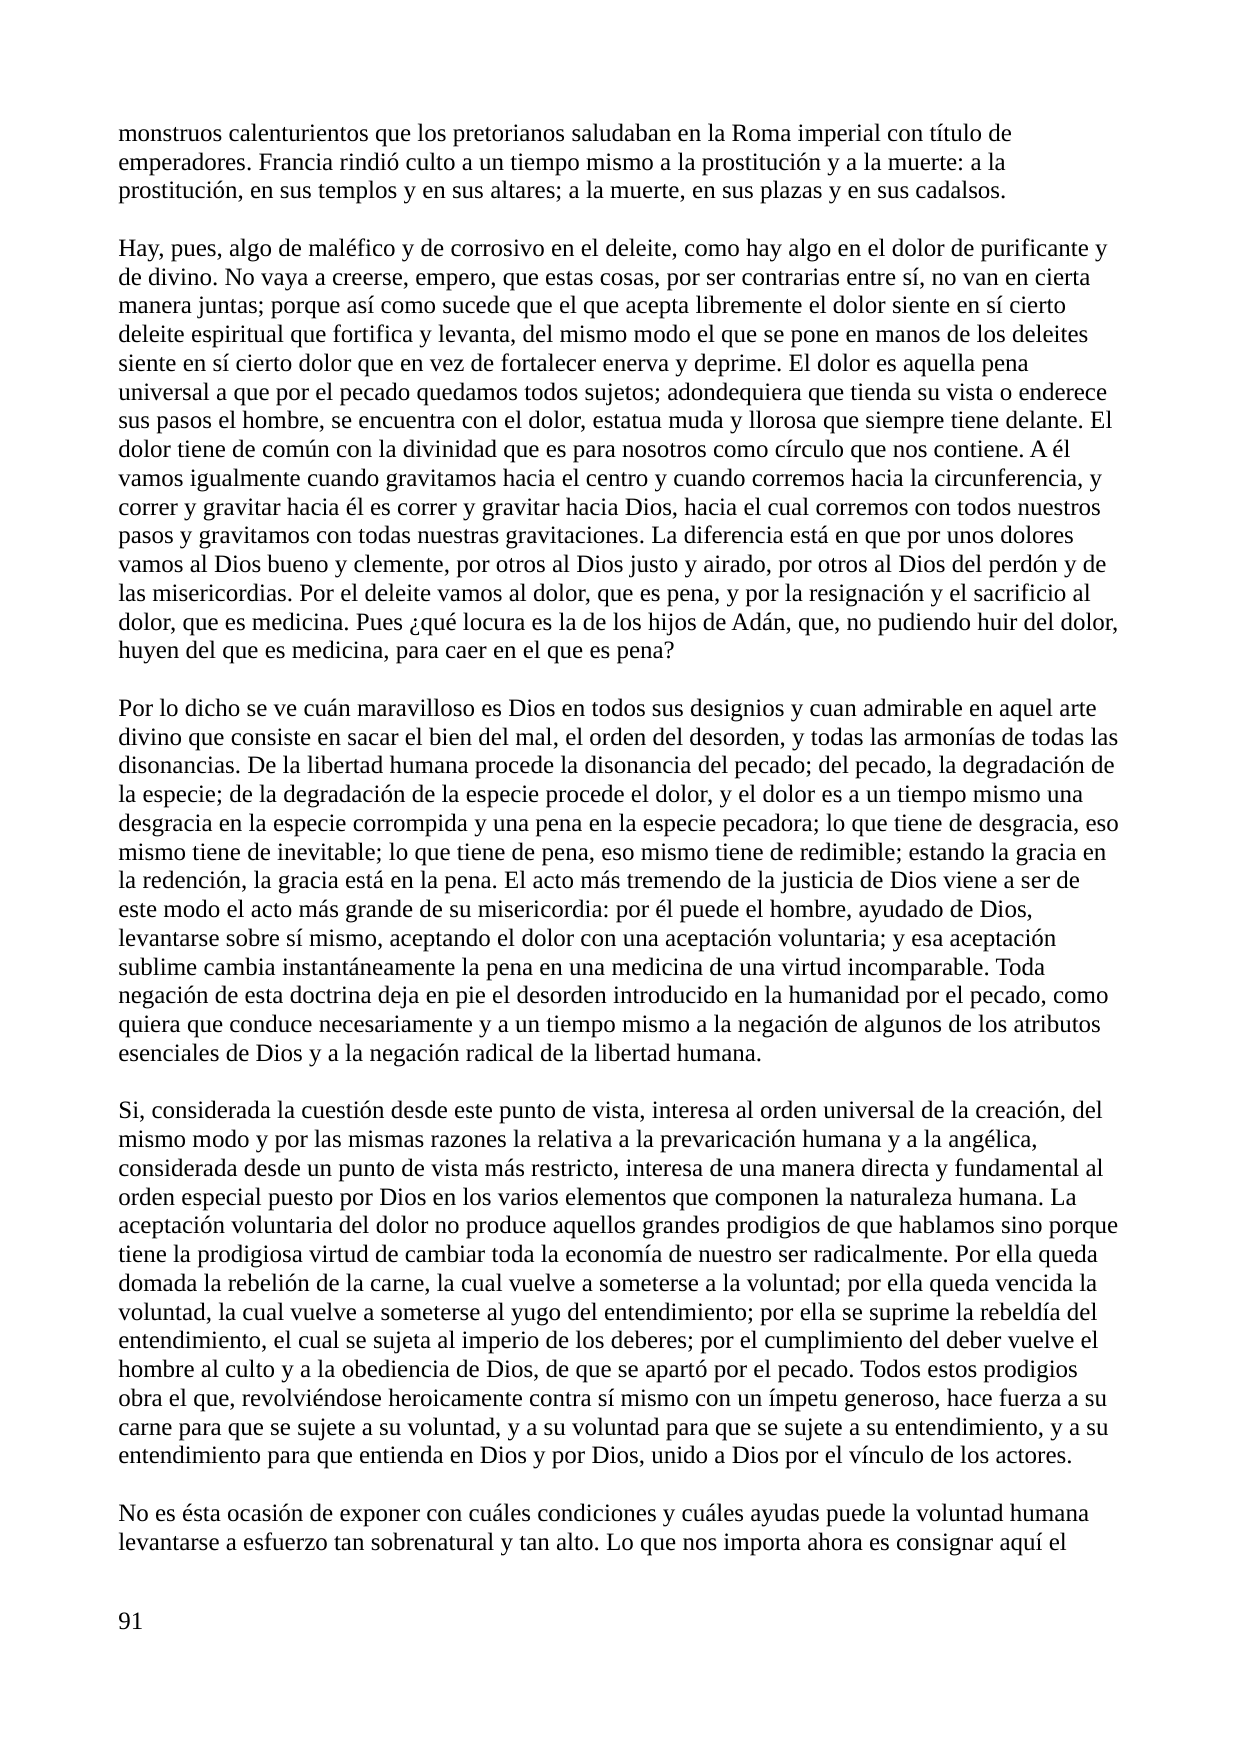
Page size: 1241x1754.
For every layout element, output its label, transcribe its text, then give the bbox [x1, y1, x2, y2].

text Si, considerada la cuestión desde este punto de vista, interesa al orden universal de la creación, del mismo modo y por las mismas razones la relativa a la prevaricación humana y a la angélica, considerada desde un punto de vista más restricto, interesa de una manera directa y fundamental al orden especial puesto por Dios en los varios elementos que componen la naturaleza humana. La aceptación voluntaria del dolor no produce aquellos grandes prodigios de que hablamos sino porque tiene la prodigiosa virtud de cambiar toda la economía de nuestro ser radicalmente. Por ella queda domada la rebelión de la carne, la cual vuelve a someterse a la voluntad; por ella queda vencida la voluntad, la cual vuelve a someterse al yugo del entendimiento; por ella se suprime la rebeldía del entendimiento, el cual se sujeta al imperio de los deberes; por el cumplimiento del deber vuelve el hombre al culto y a la obediencia de Dios, de que se apartó por el pecado. Todos estos prodigios obra el que, revolviéndose heroicamente contra sí mismo con un ímpetu generoso, hace fuerza a su carne para que se sujete a su voluntad, y a su voluntad para que se sujete a su entendimiento, y a su entendimiento para que entienda en Dios y por Dios, unido a Dios por el vínculo de los actores. [118, 1096, 1122, 1469]
text No es ésta ocasión de exponer con cuáles condiciones y cuáles ayudas puede la voluntad humana levantarse a esfuerzo tan sobrenatural y tan alto. Lo que nos importa ahora es consignar aquí el [118, 1498, 1122, 1556]
text monstruos calenturientos que los pretorianos saludaban en la Roma imperial con título de emperadores. Francia rindió culto a un tiempo mismo a la prostitución y a la muerte: a la prostitución, en sus templos y en sus altares; a la muerte, en sus plazas y en sus cadalsos. [118, 118, 1122, 204]
text Por lo dicho se ve cuán maravilloso es Dios en todos sus designios y cuan admirable en aquel arte divino que consiste en sacar el bien del mal, el orden del desorden, y todas las armonías de todas las disonancias. De la libertad humana procede la disonancia del pecado; del pecado, la degradación de la especie; de la degradación de la especie procede el dolor, y el dolor es a un tiempo mismo una desgracia en la especie corrompida y una pena en la especie pecadora; lo que tiene de desgracia, eso mismo tiene de inevitable; lo que tiene de pena, eso mismo tiene de redimible; estando la gracia en la redención, la gracia está en la pena. El acto más tremendo de la justicia de Dios viene a ser de este modo el acto más grande de su misericordia: por él puede el hombre, ayudado de Dios, levantarse sobre sí mismo, aceptando el dolor con una aceptación voluntaria; y esa aceptación sublime cambia instantáneamente la pena en una medicina de una virtud incomparable. Toda negación de esta doctrina deja en pie el desorden introducido en la humanidad por el pecado, como quiera que conduce necesariamente y a un tiempo mismo a la negación de algunos de los atributos esenciales de Dios y a la negación radical de la libertad humana. [118, 693, 1122, 1067]
text Hay, pues, algo de maléfico y de corrosivo en el deleite, como hay algo en el dolor de purificante y de divino. No vaya a creerse, empero, que estas cosas, por ser contrarias entre sí, no van en cierta manera juntas; porque así como sucede que el que acepta libremente el dolor siente en sí cierto deleite espiritual que fortifica y levanta, del mismo modo el que se pone en manos de los deleites siente en sí cierto dolor que en vez de fortalecer enerva y deprime. El dolor es aquella pena universal a que por el pecado quedamos todos sujetos; adondequiera que tienda su vista o enderece sus pasos el hombre, se encuentra con el dolor, estatua muda y llorosa que siempre tiene delante. El dolor tiene de común con la divinidad que es para nosotros como círculo que nos contiene. A él vamos igualmente cuando gravitamos hacia el centro y cuando corremos hacia la circunferencia, y correr y gravitar hacia él es correr y gravitar hacia Dios, hacia el cual corremos con todos nuestros pasos y gravitamos con todas nuestras gravitaciones. La diferencia está en que por unos dolores vamos al Dios bueno y clemente, por otros al Dios justo y airado, por otros al Dios del perdón y de las misericordias. Por el deleite vamos al dolor, que es pena, y por la resignación y el sacrificio al dolor, que es medicina. Pues ¿qué locura es la de los hijos de Adán, que, no pudiendo huir del dolor, huyen del que es medicina, para caer en el que es pena? [118, 233, 1122, 664]
